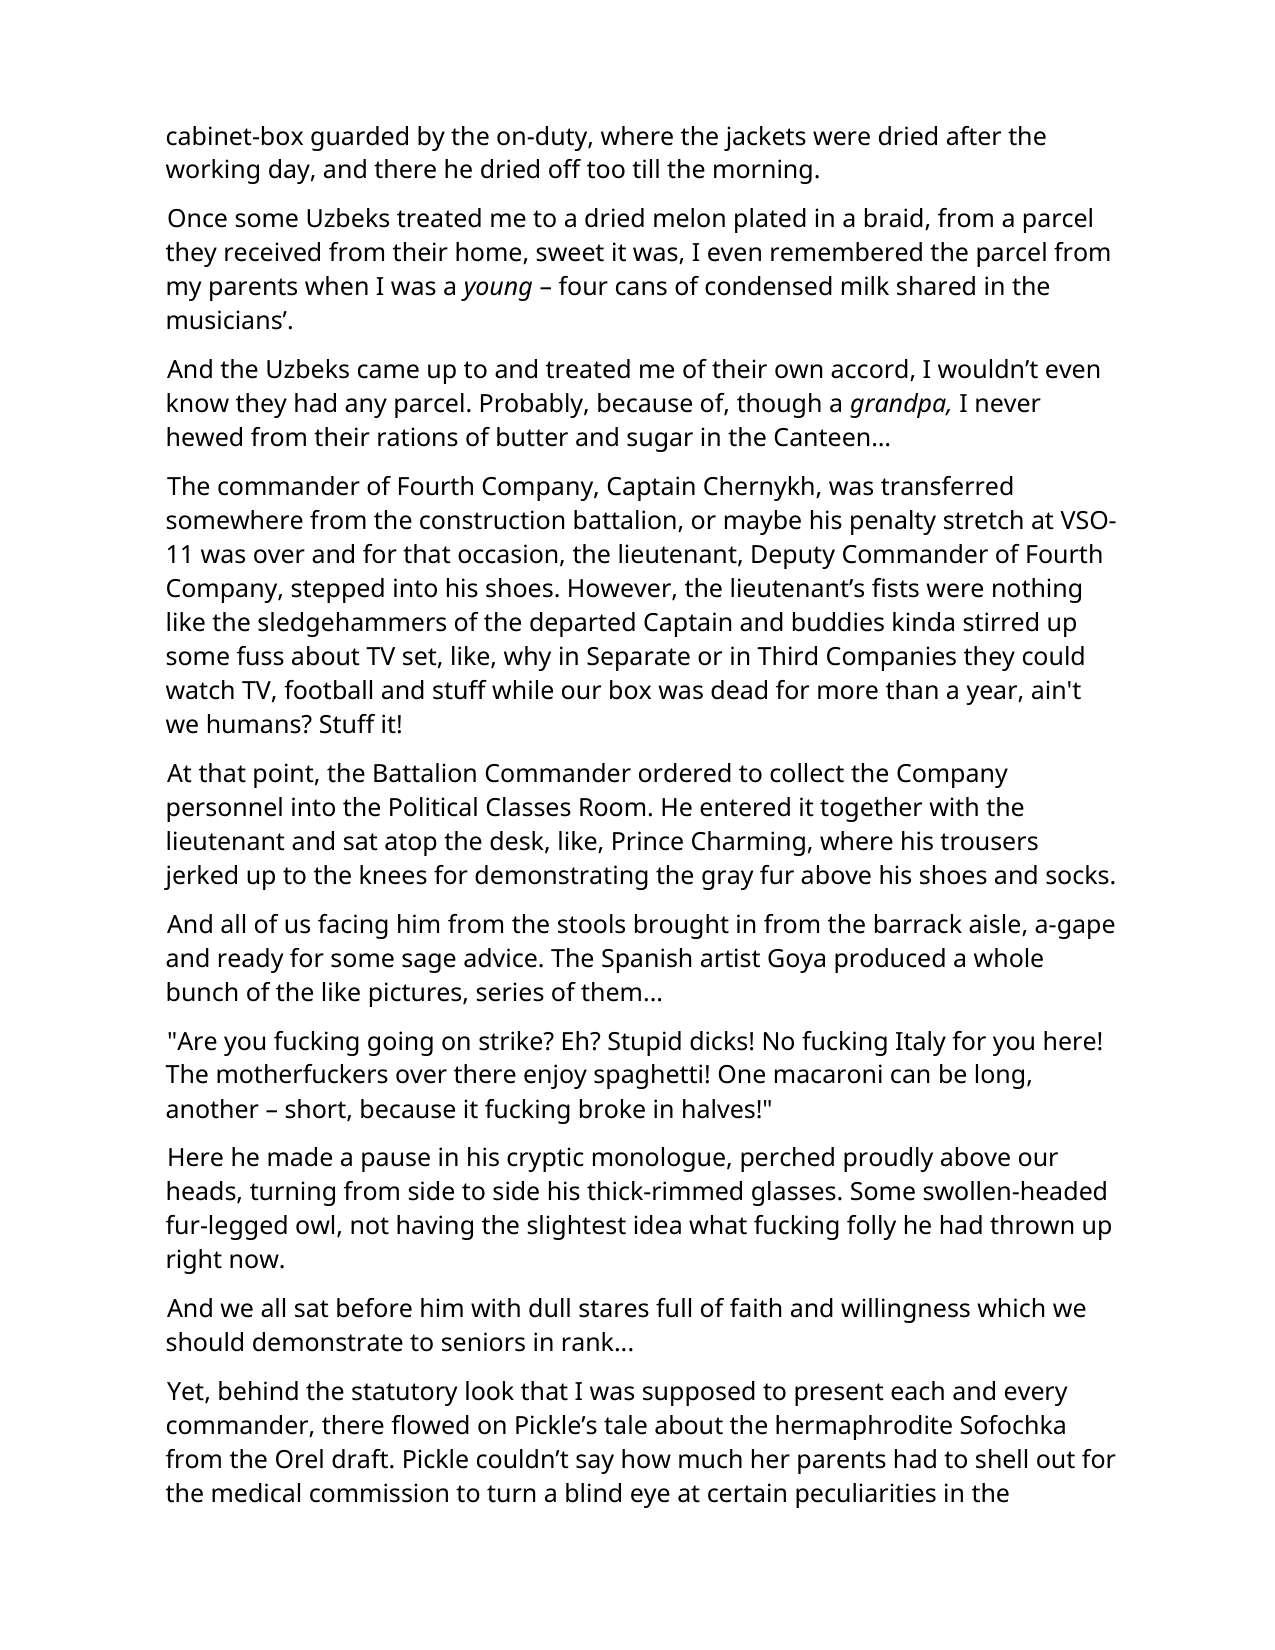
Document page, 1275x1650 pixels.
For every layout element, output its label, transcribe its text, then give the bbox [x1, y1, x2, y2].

text "Are you fucking going on strike? Eh? Stupid dicks! No fucking Italy for you here! The motherfuckers over there enjoy spaghetti! One macaroni can be long, another – short, because it fucking broke in halves!" [165, 1023, 1118, 1125]
text Yet, behind the statutory look that I was supposed to present each and every commander, there flowed on Pickle’s tale about the hermaphrodite Sofochka from the Orel draft. Pickle couldn’t say how much her parents had to shell out for the medical commission to turn a blind eye at certain peculiarities in the [165, 1373, 1118, 1510]
text And all of us facing him from the stools brought in from the barrack aisle, a-gape and ready for some sage advice. The Spanish artist Goya produced a whole bunch of the like pictures, series of them... [165, 906, 1118, 1008]
text Here he made a pause in his cryptic monologue, perched proudly above our heads, turning from side to side his thick-rimmed glasses. Some swollen-headed fur-legged owl, not having the slightest idea what fucking folly he had thrown up right now. [165, 1140, 1118, 1276]
text And we all sat before him with dull stares full of faith and willingness which we should demonstrate to seniors in rank... [165, 1291, 1118, 1359]
text And the Uzbeks came up to and treated me of their own accord, I wouldn’t even know they had any parcel. Probably, because of, though a grandpa, I never hewed from their rations of butter and sugar in the Canteen… [165, 352, 1118, 454]
text cabinet-box guarded by the on-duty, where the jackets were dried after the working day, and there he dried off too till the morning. [165, 118, 1118, 186]
text Once some Uzbeks treated me to a dried melon plated in a braid, from a parcel they received from their home, sweet it was, I even remembered the parcel from my parents when I was a young – four cans of condensed milk shared in the musicians’. [165, 201, 1118, 337]
text The commander of Fourth Company, Captain Chernykh, was transferred somewhere from the construction battalion, or maybe his penalty stretch at VSO-11 was over and for that occasion, the lieutenant, Deputy Commander of Fourth Company, stepped into his shoes. However, the lieutenant’s fists were nothing like the sledgehammers of the departed Captain and buddies kinda stirred up some fuss about TV set, like, why in Separate or in Third Companies they could watch TV, football and stuff while our box was dead for more than a year, ain't we humans? Stuff it! [165, 468, 1118, 741]
text At that point, the Battalion Commander ordered to collect the Company personnel into the Political Classes Room. He entered it together with the lieutenant and sat atop the desk, like, Prince Charming, where his trousers jerked up to the knees for demonstrating the gray fur above his shoes and socks. [165, 756, 1118, 892]
